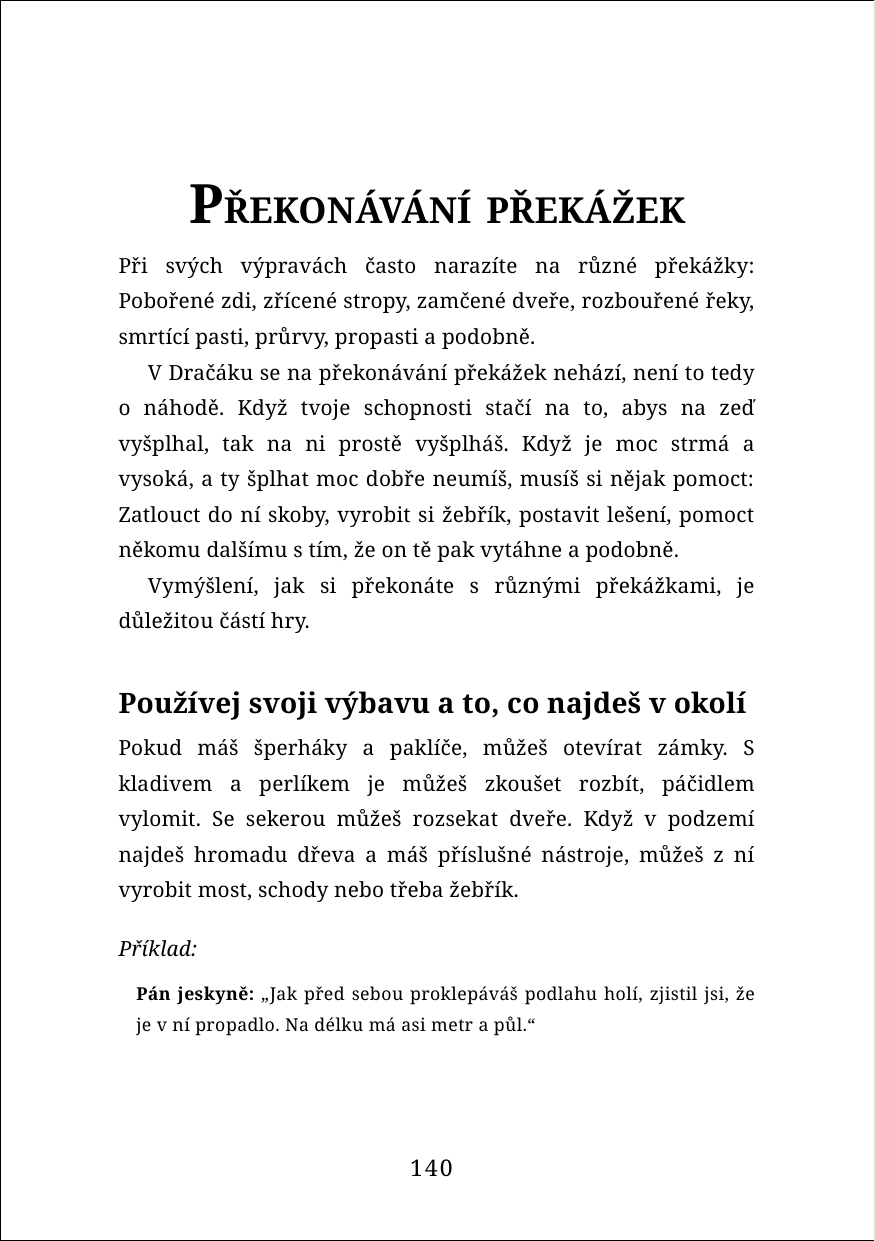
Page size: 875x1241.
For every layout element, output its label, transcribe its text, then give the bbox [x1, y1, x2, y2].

subtitle Používej svoji výbavu a to, co najdeš v okolí [118, 683, 756, 721]
text Příklad: [118, 934, 756, 963]
text Pokud máš šperháky a paklíče, můžeš otevírat zámky. S kladivem a perlíkem je můžeš zkoušet rozbít, páčidlem vylomit. Se sekerou můžeš rozsekat dveře. Když v podzemí najdeš hromadu dřeva a máš příslušné nástroje, můžeš z ní vyrobit most, schody nebo třeba žebřík. [118, 733, 756, 904]
text Pán jeskyně: „Jak před sebou proklepáváš podlahu holí, zjistil jsi, že je v ní propadlo. Na délku má asi metr a půl.“ [136, 982, 756, 1036]
subtitle Překonávání překážek [118, 166, 756, 239]
text Při svých výpravách často narazíte na různé překážky: Pobořené zdi, zřícené stropy, zamčené dveře, rozbouřené řeky, smrtící pasti, průrvy, propasti a podobně. V Dračáku se na překonávání překážek nehází, není to tedy o náhodě. Když tvoje schopnosti stačí na to, abys na zeď vyšplhal, tak na ni prostě vyšplháš. Když je moc strmá a vysoká, a ty šplhat moc dobře neumíš, musíš si nějak pomoct: Zatlouct do ní skoby, vyrobit si žebřík, postavit lešení, pomoct někomu dalšímu s tím, že on tě pak vytáhne a podobně. Vymýšlení, jak si překonáte s různými překážkami, je důležitou částí hry. [118, 251, 756, 635]
